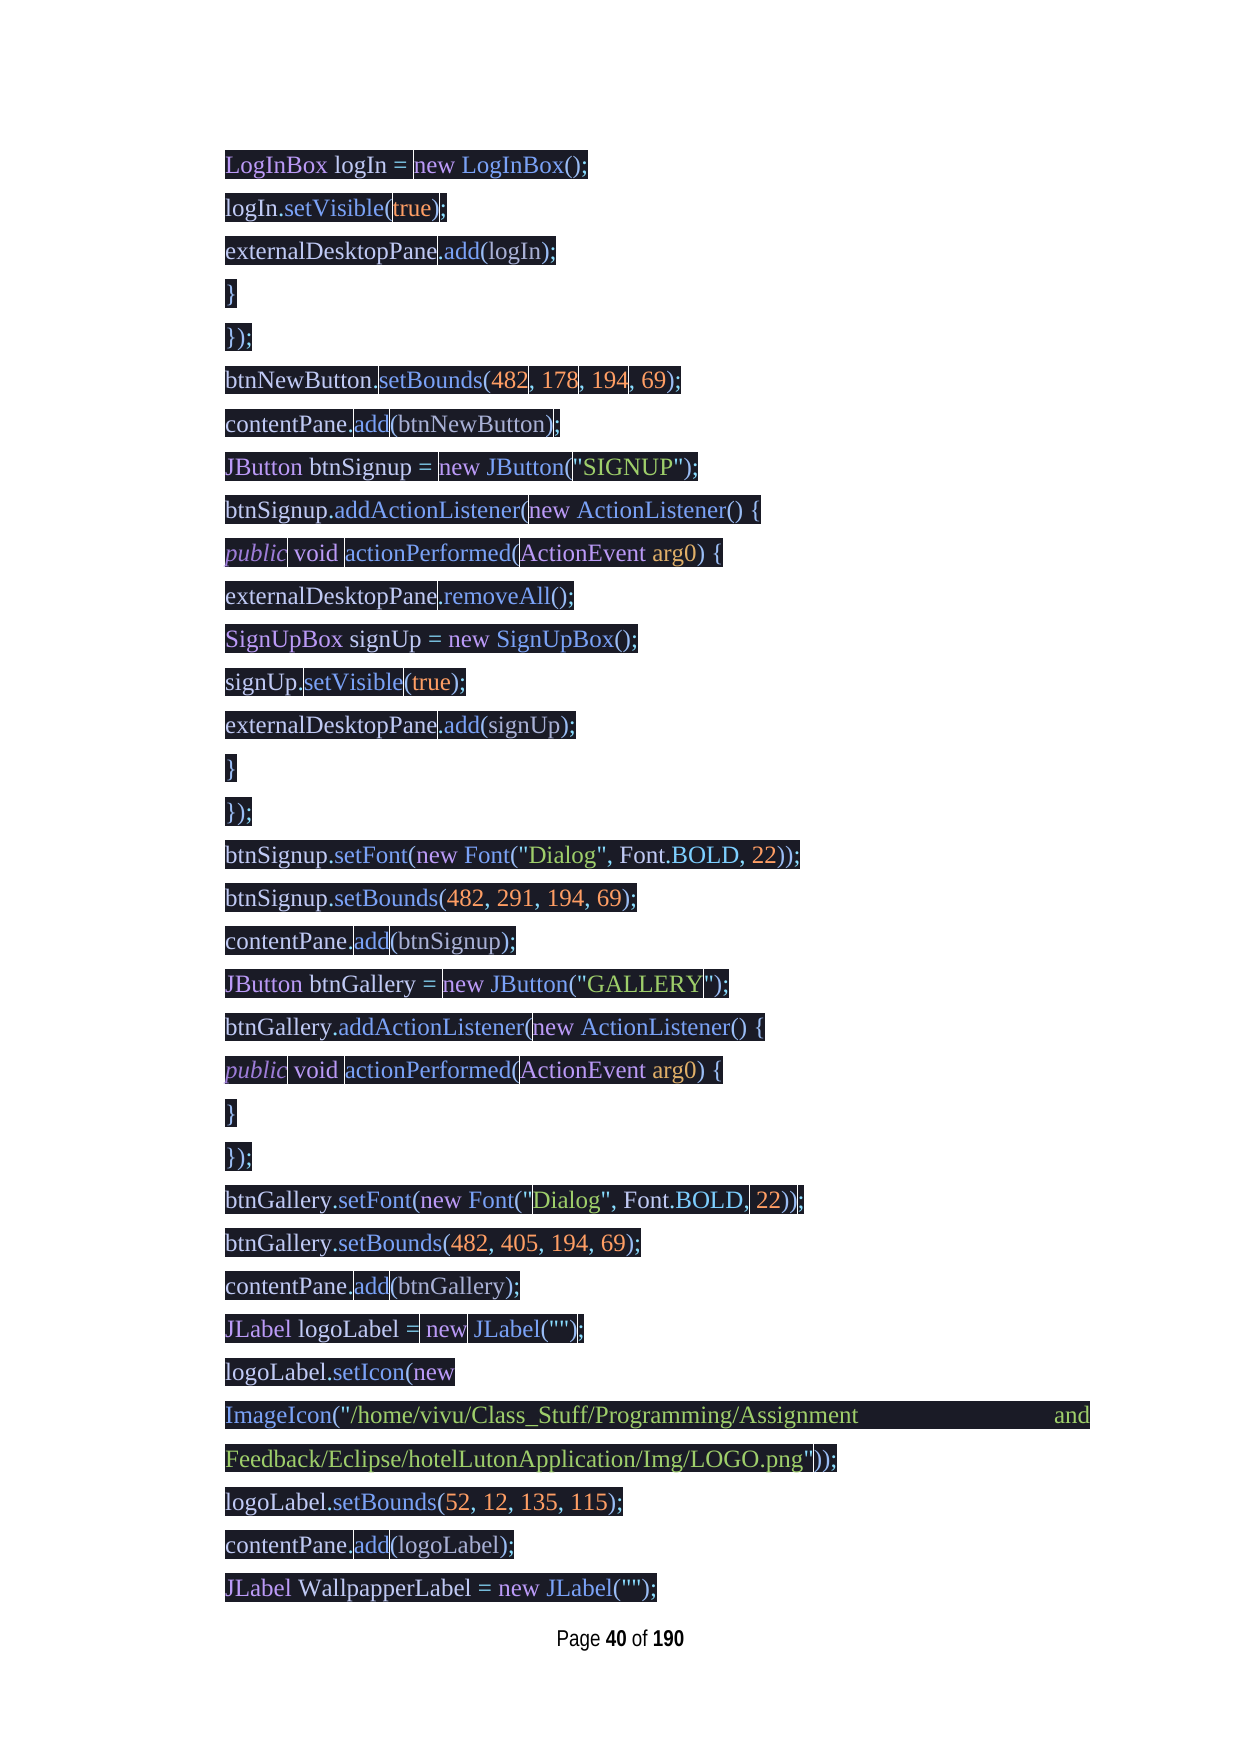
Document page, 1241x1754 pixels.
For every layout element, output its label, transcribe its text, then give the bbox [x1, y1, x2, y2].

text btnSignup.setFont(new Font("Dialog", Font.BOLD, 22)); [225, 840, 1090, 869]
text logoLabel.setIcon(new ImageIcon("/home/vivu/Class_Stuff/Programming/Assignment and Feedback/Eclipse/hotelLutonApplication/Img/LOGO.png")); [225, 1357, 1090, 1472]
text public void actionPerformed(ActionEvent arg0) { [225, 538, 1090, 567]
text btnSignup.setBounds(482, 291, 194, 69); [225, 883, 1090, 912]
text JButton btnGallery = new JButton("GALLERY"); [225, 969, 1090, 998]
text SignUpBox signUp = new SignUpBox(); [225, 624, 1090, 653]
text externalDesktopPane.removeAll(); [225, 581, 1090, 610]
text logoLabel.setBounds(52, 12, 135, 115); [225, 1487, 1090, 1516]
text }); [225, 322, 1090, 351]
text signUp.setVisible(true); [225, 667, 1090, 696]
text btnSignup.addActionListener(new ActionListener() { [225, 495, 1090, 524]
text } [225, 279, 1090, 308]
text logIn.setVisible(true); [225, 193, 1090, 222]
text btnNewButton.setBounds(482, 178, 194, 69); [225, 366, 1090, 394]
text }); [225, 797, 1090, 826]
text contentPane.add(btnSignup); [225, 926, 1090, 955]
text } [225, 754, 1090, 782]
text } [225, 1099, 1090, 1127]
text contentPane.add(logoLabel); [225, 1530, 1090, 1559]
text JLabel WallpapperLabel = new JLabel(""); [225, 1573, 1090, 1602]
text }); [225, 1142, 1090, 1171]
text JButton btnSignup = new JButton("SIGNUP"); [225, 452, 1090, 481]
text btnGallery.setFont(new Font("Dialog", Font.BOLD, 22)); [225, 1185, 1090, 1214]
text externalDesktopPane.add(signUp); [225, 711, 1090, 739]
text contentPane.add(btnGallery); [225, 1271, 1090, 1300]
text public void actionPerformed(ActionEvent arg0) { [225, 1056, 1090, 1084]
text externalDesktopPane.add(logIn); [225, 236, 1090, 265]
text LogInBox logIn = new LogInBox(); [225, 150, 1090, 179]
text contentPane.add(btnNewButton); [225, 409, 1090, 437]
text btnGallery.addActionListener(new ActionListener() { [225, 1012, 1090, 1041]
text btnGallery.setBounds(482, 405, 194, 69); [225, 1228, 1090, 1257]
text JLabel logoLabel = new JLabel(""); [225, 1314, 1090, 1343]
